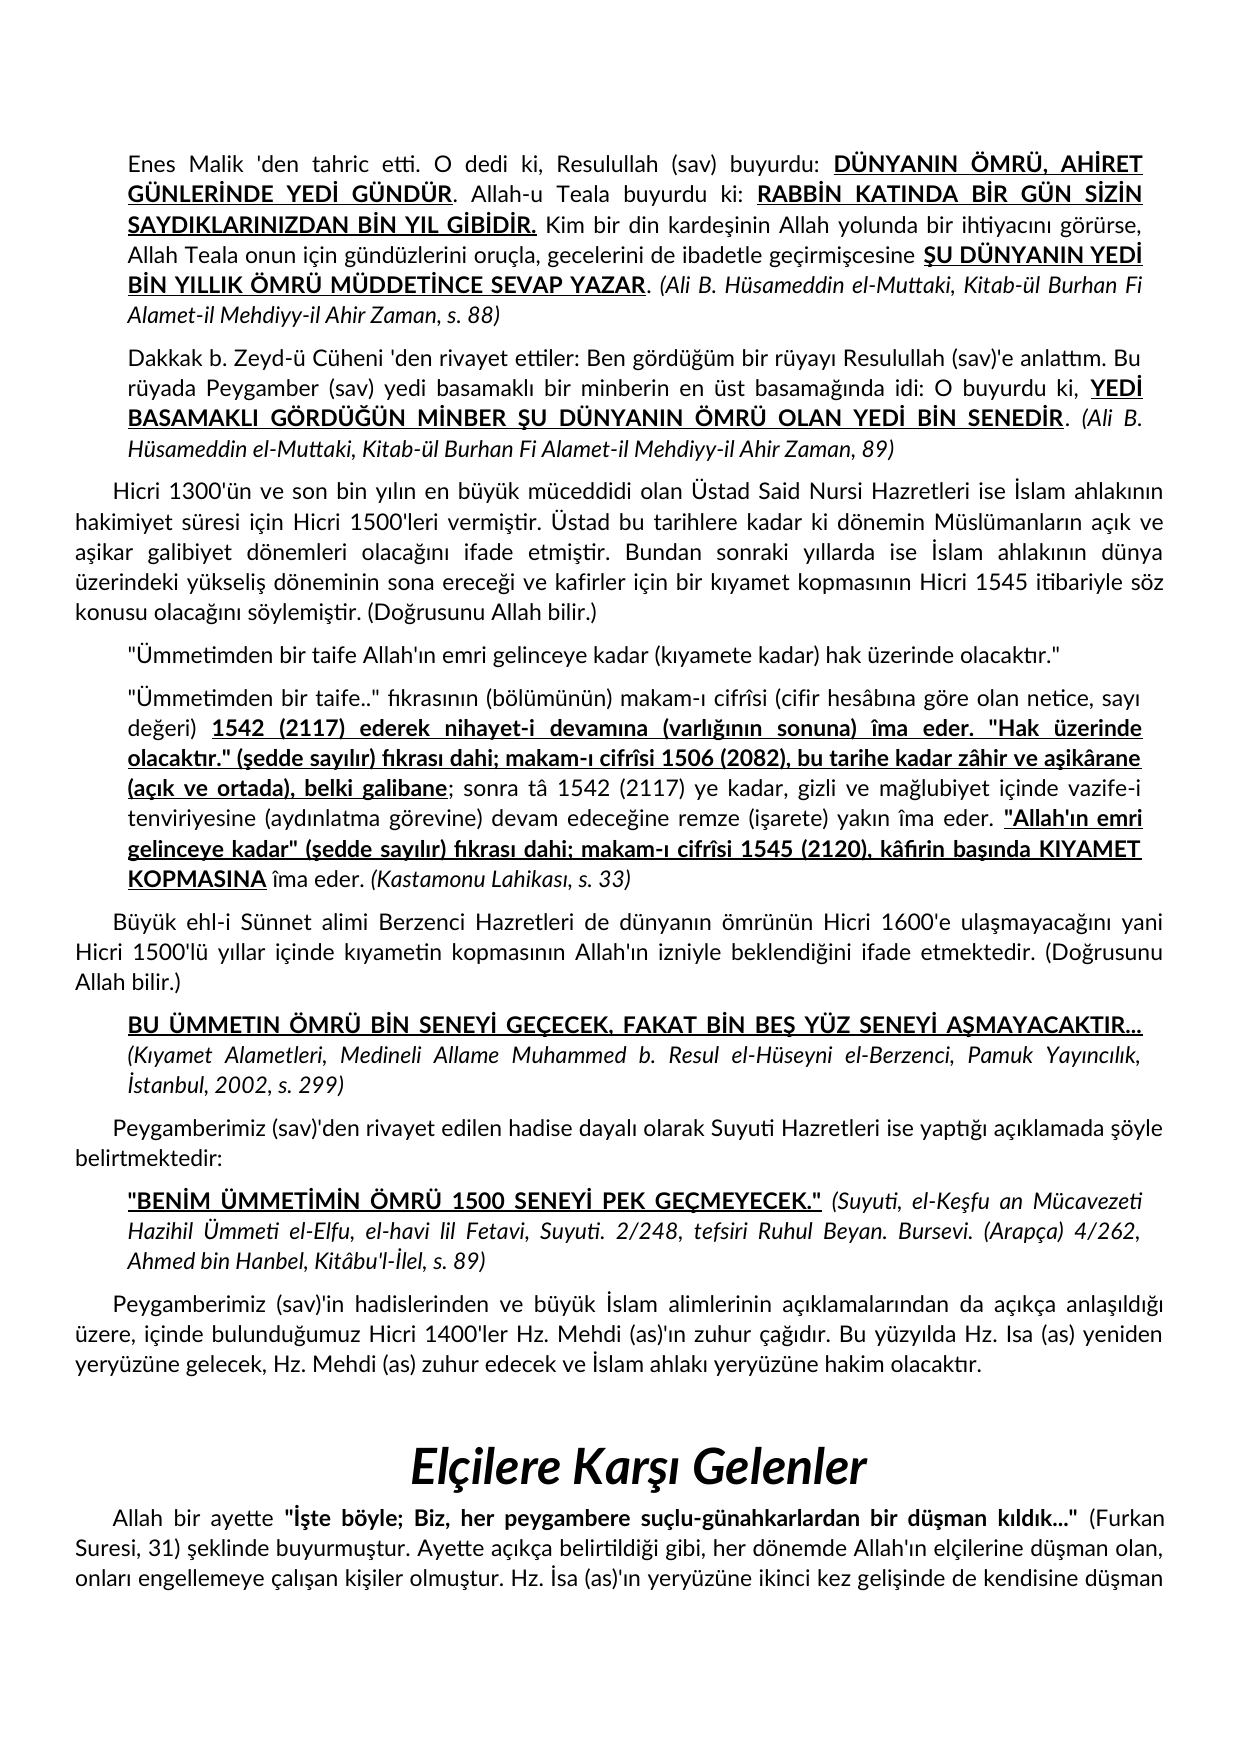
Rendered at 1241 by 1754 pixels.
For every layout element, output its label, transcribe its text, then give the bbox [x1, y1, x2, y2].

text Enes Malik 'den tahric etti. O dedi ki, Resulullah (sav) buyurdu: DÜNYANIN ÖMRÜ, AHİRET GÜNLERİNDE YEDİ GÜNDÜR. Allah-u Teala buyurdu ki: RABBİN KATINDA BİR GÜN SİZİN SAYDIKLARINIZDAN BİN YIL GİBİDİR. Kim bir din kardeşinin Allah yolunda bir ihtiyacını görürse, Allah Teala onun için gündüzlerini oruçla, gecelerini de ibadetle geçirmişcesine ŞU DÜNYANIN YEDİ BİN YILLIK ÖMRÜ MÜDDETİNCE SEVAP YAZAR. (Ali B. Hüsameddin el-Muttaki, Kitab-ül Burhan Fi Alamet-il Mehdiyy-il Ahir Zaman, s. 88) [127, 150, 1143, 328]
text (Kıyamet Alametleri, Medineli Allame Muhammed b. Resul el-Hüseyni el-Berzenci, Pamuk Yayıncılık, İstanbul, 2002, s. 299) [127, 1035, 1143, 1098]
text Büyük ehl-i Sünnet alimi Berzenci Hazretleri de dünyanın ömrünün Hicri 1600'e ulaşmayacağını yani Hicri 1500'lü yıllar içinde kıyametin kopmasının Allah'ın izniyle beklendiğini ifade etmektedir. (Doğrusunu Allah bilir.) [75, 907, 1165, 995]
text Peygamberimiz (sav)'in hadislerinden ve büyük İslam alimlerinin açıklamalarından da açıkça anlaşıldığı üzere, içinde bulunduğumuz Hicri 1400'ler Hz. Mehdi (as)'ın zuhur çağıdır. Bu yüzyılda Hz. Isa (as) yeniden yeryüzüne gelecek, Hz. Mehdi (as) zuhur edecek ve İslam ahlakı yeryüzüne hakim olacaktır. [75, 1289, 1165, 1377]
text Peygamberimiz (sav)'den rivayet edilen hadise dayalı olarak Suyuti Hazretleri ise yaptığı açıklamada şöyle belirtmektedir: [75, 1113, 1165, 1171]
text Hicri 1300'ün ve son bin yılın en büyük müceddidi olan Üstad Said Nursi Hazretleri ise İslam ahlakının hakimiyet süresi için Hicri 1500'leri vermiştir. Üstad bu tarihlere kadar ki dönemin Müslümanların açık ve aşikar galibiyet dönemleri olacağını ifade etmiştir. Bundan sonraki yıllarda ise İslam ahlakının dünya üzerindeki yükseliş döneminin sona ereceği ve kafirler için bir kıyamet kopmasının Hicri 1545 itibariyle söz konusu olacağını söylemiştir. (Doğrusunu Allah bilir.) [75, 477, 1165, 625]
text Dakkak b. Zeyd-ü Cüheni 'den rivayet ettiler: Ben gördüğüm bir rüyayı Resulullah (sav)'e anlattım. Bu rüyada Peygamber (sav) yedi basamaklı bir minberin en üst basamağında idi: O buyurdu ki, YEDİ BASAMAKLI GÖRDÜĞÜN MİNBER ŞU DÜNYANIN ÖMRÜ OLAN YEDİ BİN SENEDİR. (Ali B. Hüsameddin el-Muttaki, Kitab-ül Burhan Fi Alamet-il Mehdiyy-il Ahir Zaman, 89) [127, 344, 1143, 462]
text "BENİM ÜMMETİMİN ÖMRÜ 1500 SENEYİ PEK GEÇMEYECEK." (Suyuti, el-Keşfu an Mücavezeti Hazihil Ümmeti el-Elfu, el-havi lil Fetavi, Suyuti. 2/248, tefsiri Ruhul Beyan. Bursevi. (Arapça) 4/262, Ahmed bin Hanbel, Kitâbu'l-İlel, s. 89) [127, 1186, 1143, 1274]
subtitle Elçilere Karşı Gelenler [112, 1435, 1165, 1495]
text "Ümmetimden bir taife Allah'ın emri gelinceye kadar (kıyamete kadar) hak üzerinde olacaktır." [127, 641, 1143, 668]
text BU ÜMMETIN ÖMRÜ BİN SENEYİ GEÇECEK, FAKAT BİN BEŞ YÜZ SENEYİ AŞMAYACAKTIR... [127, 1010, 1143, 1034]
text Allah bir ayette "İşte böyle; Biz, her peygambere suçlu-günahkarlardan bir düşman kıldık..." (Furkan Suresi, 31) şeklinde buyurmuştur. Ayette açıkça belirtildiği gibi, her dönemde Allah'ın elçilerine düşman olan, onları engellemeye çalışan kişiler olmuştur. Hz. İsa (as)'ın yeryüzüne ikinci kez gelişinde de kendisine düşman [75, 1504, 1165, 1592]
text "Ümmetimden bir taife.." fıkrasının (bölümünün) makam-ı cifrîsi (cifir hesâbına göre olan netice, sayı değeri) 1542 (2117) ederek nihayet-i devamına (varlığının sonuna) îma eder. "Hak üzerinde olacaktır." (şedde sayılır) fıkrası dahi; makam-ı cifrîsi 1506 (2082), bu tarihe kadar zâhir ve aşikârane (açık ve ortada), belki galibane; sonra tâ 1542 (2117) ye kadar, gizli ve mağlubiyet içinde vazife-i tenviriyesine (aydınlatma görevine) devam edeceğine remze (işarete) yakın îma eder. "Allah'ın emri gelinceye kadar" (şedde sayılır) fıkrası dahi; makam-ı cifrîsi 1545 (2120), kâfirin başında KIYAMET KOPMASINA îma eder. (Kastamonu Lahikası, s. 33) [127, 683, 1143, 892]
